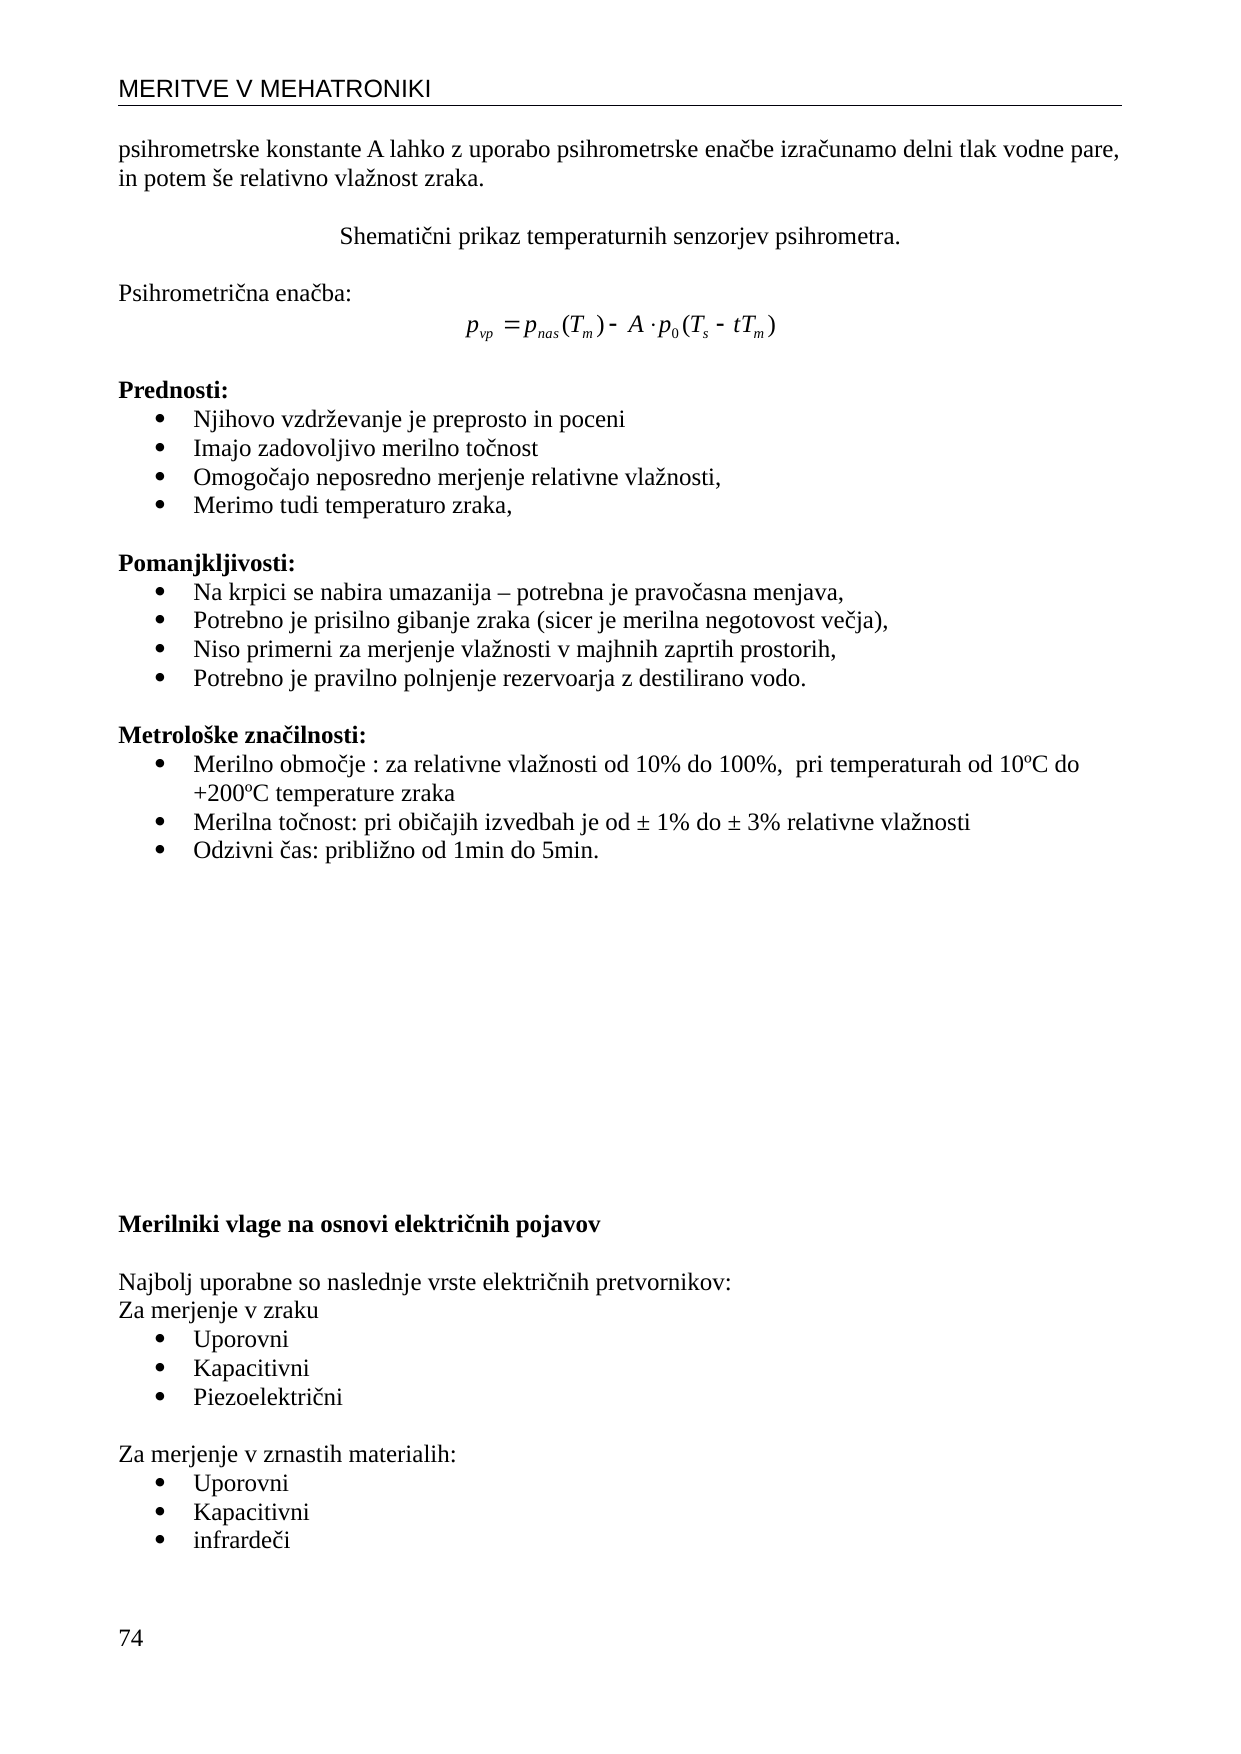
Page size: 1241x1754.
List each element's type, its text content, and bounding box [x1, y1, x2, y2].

text Merilniki vlage na osnovi električnih pojavov [118, 1209, 1122, 1238]
list Odzivni čas: približno od 1min do 5min. [156, 835, 1122, 864]
text Psihrometrična enačba: [118, 278, 1122, 307]
list Imajo zadovoljivo merilno točnost [156, 433, 1122, 462]
list Merilna točnost: pri običajih izvedbah je od ± 1% do ± 3% relativne vlažnosti [156, 807, 1122, 835]
list Kapacitivni [156, 1497, 1122, 1525]
text Prednosti: [118, 375, 1122, 404]
list Kapacitivni [156, 1353, 1122, 1382]
list Njihovo vzdrževanje je preprosto in poceni [156, 404, 1122, 433]
list Uporovni [156, 1468, 1122, 1497]
list infrardeči [156, 1525, 1122, 1554]
list Piezoelektrični [156, 1382, 1122, 1410]
text psihrometrske konstante A lahko z uporabo psihrometrske enačbe izračunamo delni tlak vodne pare, in potem še relativno vlažnost zraka. [118, 134, 1122, 192]
list Merilno območje : za relativne vlažnosti od 10% do 100%, pri temperaturah od 10ºC do +200ºC temperature zraka [156, 749, 1122, 807]
text Pomanjkljivosti: [118, 548, 1122, 577]
text Metrološke značilnosti: [118, 720, 1122, 749]
list Uporovni [156, 1324, 1122, 1353]
list Niso primerni za merjenje vlažnosti v majhnih zaprtih prostorih, [156, 634, 1122, 663]
list Na krpici se nabira umazanija – potrebna je pravočasna menjava, [156, 577, 1122, 605]
text Najbolj uporabne so naslednje vrste električnih pretvornikov: [118, 1267, 1122, 1295]
list Potrebno je prisilno gibanje zraka (sicer je merilna negotovost večja), [156, 605, 1122, 634]
text Shematični prikaz temperaturnih senzorjev psihrometra. [118, 221, 1122, 249]
list Potrebno je pravilno polnjenje rezervoarja z destilirano vodo. [156, 663, 1122, 692]
text Za merjenje v zraku [118, 1295, 1122, 1324]
list Merimo tudi temperaturo zraka, [156, 490, 1122, 519]
list Omogočajo neposredno merjenje relativne vlažnosti, [156, 462, 1122, 490]
text Za merjenje v zrnastih materialih: [118, 1439, 1122, 1468]
